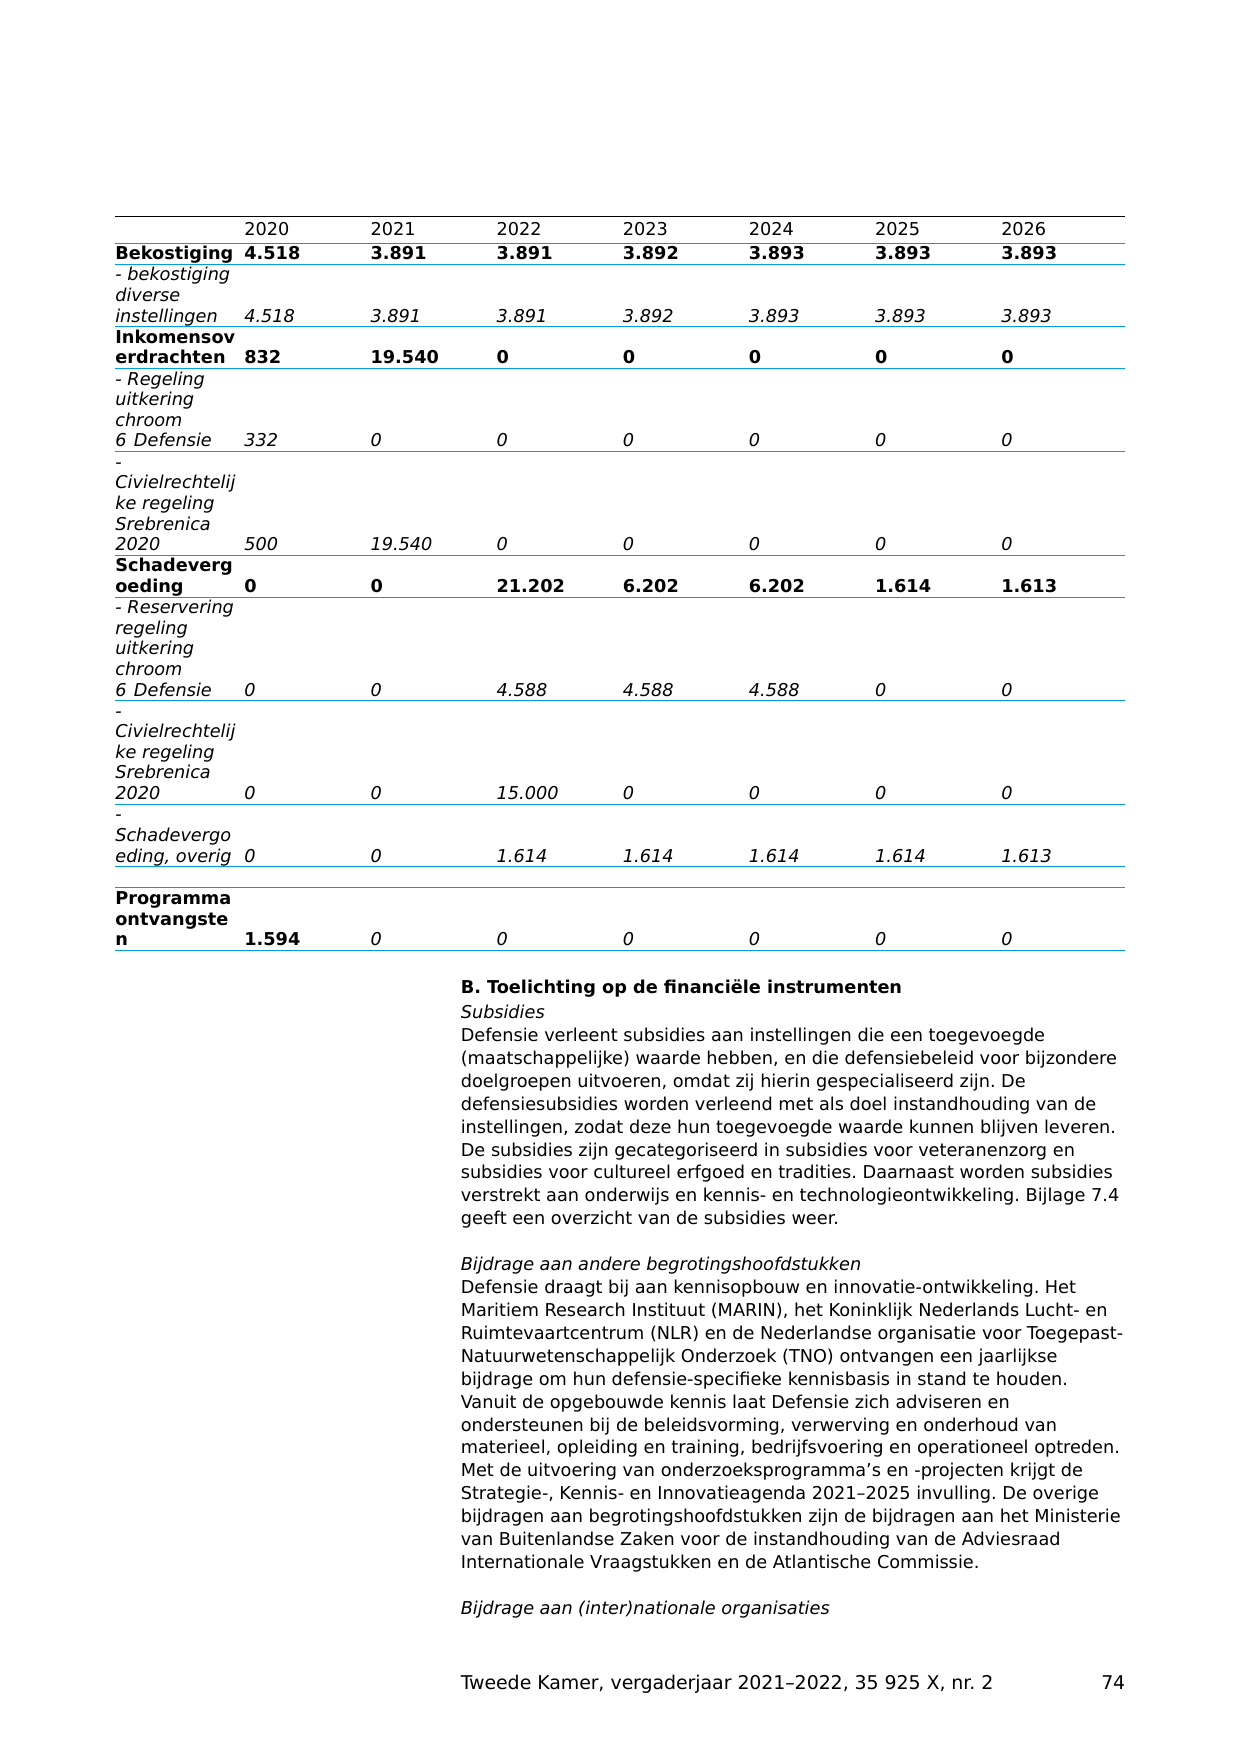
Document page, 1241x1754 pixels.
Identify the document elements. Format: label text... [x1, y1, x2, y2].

table_cell 4.588 [494, 598, 620, 700]
table_cell 0 [494, 888, 620, 950]
table_cell 0 [241, 598, 367, 700]
table_cell 15.000 [494, 701, 620, 804]
table_cell 0 [998, 888, 1125, 950]
table_cell 0 [368, 888, 493, 950]
table_cell Inkomensoverdrachten [115, 327, 241, 368]
table_cell 0 [620, 369, 746, 451]
table_cell 3.891 [494, 265, 620, 326]
table_cell 0 [998, 327, 1125, 368]
table_cell 2026 [998, 217, 1125, 243]
table_cell 0 [368, 556, 493, 596]
table_cell [115, 867, 241, 887]
table_cell 0 [872, 369, 998, 451]
table_cell [746, 867, 872, 887]
table_cell 3.891 [368, 265, 493, 326]
table_cell 0 [872, 701, 998, 804]
table_cell 1.613 [998, 805, 1125, 866]
table_cell 0 [368, 805, 493, 866]
table_cell 6.202 [746, 556, 872, 596]
table_cell 1.614 [494, 805, 620, 866]
table_cell 0 [620, 701, 746, 804]
table_cell 1.614 [620, 805, 746, 866]
table_cell - Civielrechtelijke regeling Srebrenica 2020 [115, 701, 241, 804]
table_cell 0 [494, 452, 620, 555]
table_cell 1.614 [872, 805, 998, 866]
table_cell [620, 867, 746, 887]
table_cell 3.893 [872, 244, 998, 264]
table_cell 0 [241, 701, 367, 804]
table_cell 2025 [872, 217, 998, 243]
table_cell 3.891 [368, 244, 493, 264]
table_cell 0 [746, 452, 872, 555]
table_cell 0 [872, 327, 998, 368]
table_cell 3.893 [746, 265, 872, 326]
table_cell 0 [872, 888, 998, 950]
table_cell - Civielrechtelijke regeling Srebrenica 2020 [115, 452, 241, 555]
table_cell 3.892 [620, 244, 746, 264]
table_cell 3.892 [620, 265, 746, 326]
table_cell 0 [872, 598, 998, 700]
table_cell 0 [746, 369, 872, 451]
table_cell 0 [746, 701, 872, 804]
table_cell Schadevergoeding [115, 556, 241, 596]
table_cell 0 [620, 327, 746, 368]
table_cell [241, 867, 367, 887]
table_cell 4.518 [241, 265, 367, 326]
table_cell 1.614 [746, 805, 872, 866]
table_cell 0 [998, 701, 1125, 804]
table_cell 0 [998, 598, 1125, 700]
table_cell 3.893 [998, 244, 1125, 264]
table_cell 0 [998, 369, 1125, 451]
table_cell 0 [368, 598, 493, 700]
table_cell 19.540 [368, 327, 493, 368]
table_cell 0 [998, 452, 1125, 555]
table_cell 4.588 [746, 598, 872, 700]
table_cell 0 [620, 888, 746, 950]
table_cell 0 [368, 701, 493, 804]
table_cell 2022 [494, 217, 620, 243]
table_cell 19.540 [368, 452, 493, 555]
table_cell 0 [241, 805, 367, 866]
table_cell 500 [241, 452, 367, 555]
table_cell 1.614 [872, 556, 998, 596]
table_cell 2023 [620, 217, 746, 243]
table_cell Programmaontvangsten [115, 888, 241, 950]
table_cell 2020 [241, 217, 367, 243]
table_cell 332 [241, 369, 367, 451]
table_cell 4.588 [620, 598, 746, 700]
text Subsidies Defensie verleent subsidies aan instellingen die een toegevoegde (maatschappelijke) waarde hebben, en die defensiebeleid voor bijzondere doelgroepen uitvoeren, omdat zij hierin gespecialiseerd zijn. De defensiesubsidies worden verleend met als doel instandhouding van de instellingen, zodat deze hun toegevoegde waarde kunnen blijven leveren. De subsidies zijn gecategoriseerd in subsidies voor veteranenzorg en subsidies voor cultureel erfgoed en tradities. Daarnaast worden subsidies verstrekt aan onderwijs en kennis- en technologieontwikkeling. Bijlage 7.4 geeft een overzicht van de subsidies weer. [461, 1000, 1125, 1229]
table_header Tabel 26 Budgettaire gevolgen artikel 9 Algemeen (bedragen x € 1.000) [115, 191, 1125, 216]
table_cell 0 [746, 327, 872, 368]
table_cell - Schadevergoeding, overig [115, 805, 241, 866]
text B. Toelichting op de financiële instrumenten [461, 975, 1125, 998]
table_cell - Regeling uitkering chroom 6 Defensie [115, 369, 241, 451]
table_cell 1.594 [241, 888, 367, 950]
table_cell 0 [872, 452, 998, 555]
table_cell 3.893 [872, 265, 998, 326]
table_cell Bekostiging [115, 244, 241, 264]
table_cell 0 [368, 369, 493, 451]
table_cell 0 [746, 888, 872, 950]
table_cell 3.893 [998, 265, 1125, 326]
table_cell 4.518 [241, 244, 367, 264]
table_cell 0 [494, 369, 620, 451]
table_cell 6.202 [620, 556, 746, 596]
table_cell 1.613 [998, 556, 1125, 596]
text Bijdrage aan (inter)nationale organisaties [461, 1596, 1125, 1619]
table_cell [998, 867, 1125, 887]
table_cell 832 [241, 327, 367, 368]
table_cell [872, 867, 998, 887]
table_cell 3.893 [746, 244, 872, 264]
text Bijdrage aan andere begrotingshoofdstukken Defensie draagt bij aan kennisopbouw en innovatie-ontwikkeling. Het Maritiem Research Instituut (MARIN), het Koninklijk Nederlands Lucht- en Ruimtevaartcentrum (NLR) en de Nederlandse organisatie voor Toegepast-Natuurwetenschappelijk Onderzoek (TNO) ontvangen een jaarlijkse bijdrage om hun defensie-specifieke kennisbasis in stand te houden. Vanuit de opgebouwde kennis laat Defensie zich adviseren en ondersteunen bij de beleidsvorming, verwerving en onderhoud van materieel, opleiding en training, bedrijfsvoering en operationeel optreden. Met de uitvoering van onderzoeksprogramma’s en -projecten krijgt de Strategie-, Kennis- en Innovatieagenda 2021–2025 invulling. De overige bijdragen aan begrotingshoofdstukken zijn de bijdragen aan het Ministerie van Buitenlandse Zaken voor de instandhouding van de Adviesraad Internationale Vraagstukken en de Atlantische Commissie. [461, 1252, 1125, 1573]
table_cell 2021 [368, 217, 493, 243]
table_cell 0 [241, 556, 367, 596]
table_cell [115, 217, 241, 243]
table_cell [494, 867, 620, 887]
table_cell - Reservering regeling uitkering chroom 6 Defensie [115, 598, 241, 700]
table_cell 3.891 [494, 244, 620, 264]
table_cell [368, 867, 493, 887]
table_cell 21.202 [494, 556, 620, 596]
table_cell - bekostiging diverse instellingen [115, 265, 241, 326]
table_cell 0 [494, 327, 620, 368]
table_cell 0 [620, 452, 746, 555]
table_cell 2024 [746, 217, 872, 243]
